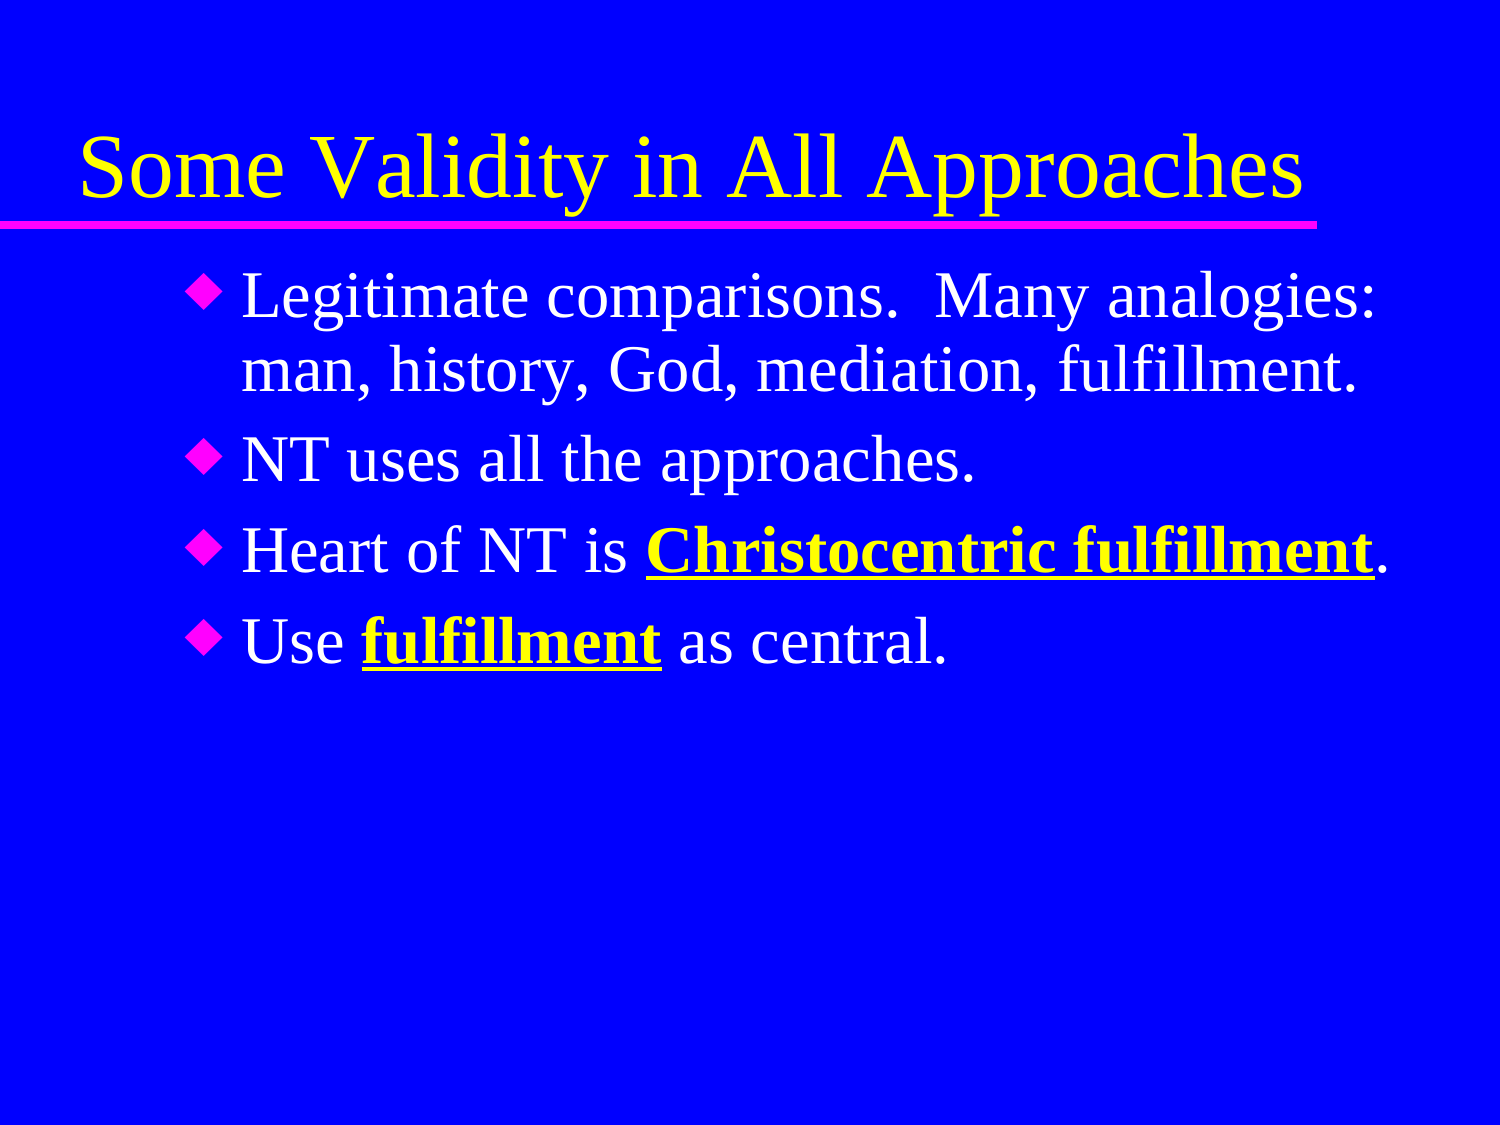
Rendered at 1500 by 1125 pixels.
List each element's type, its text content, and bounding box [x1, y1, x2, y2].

title Some Validity in All Approaches [62, 43, 1338, 225]
list Legitimate comparisons. Many analogies: man, history, God, mediation, fulfillment. NT uses all the approaches. Heart of NT is Christocentric fulfillment. Use fulfillment as central. [169, 249, 1438, 1088]
